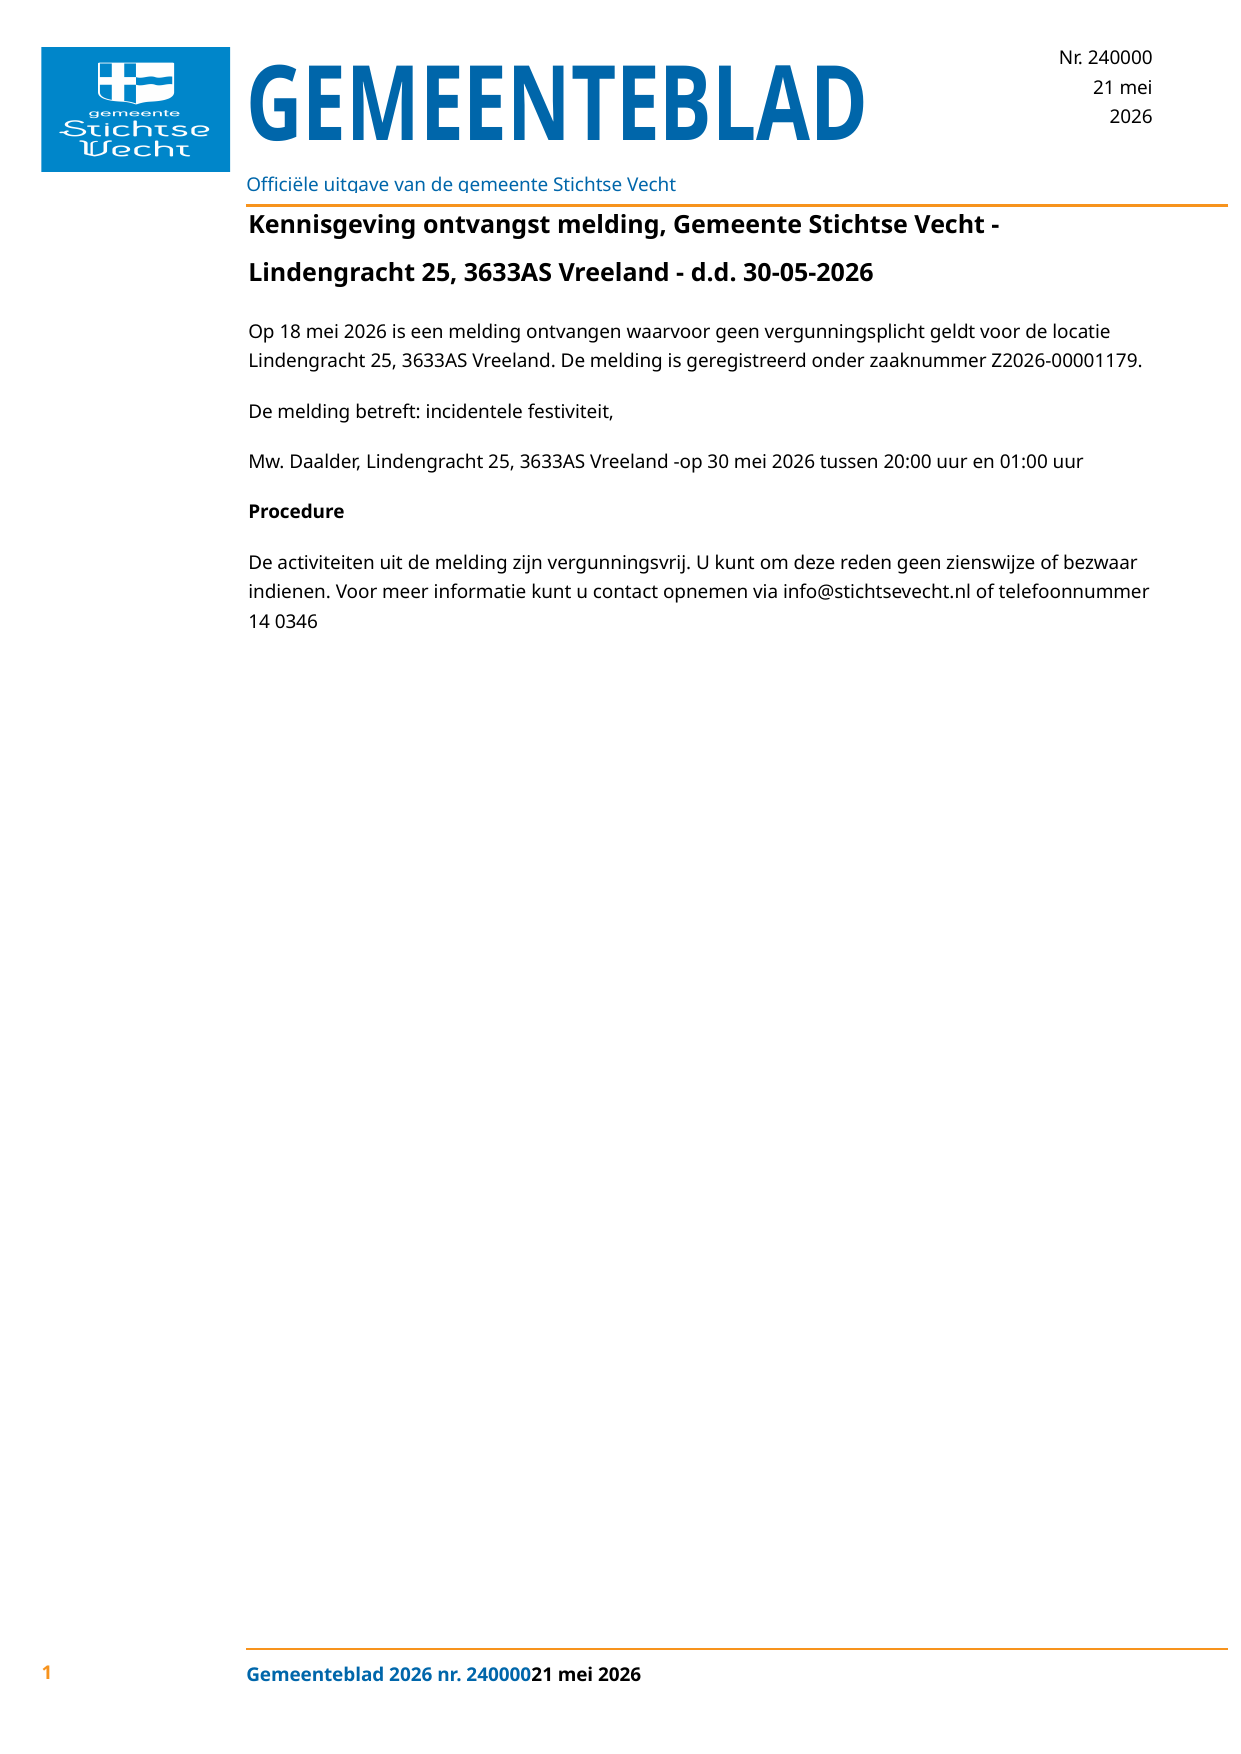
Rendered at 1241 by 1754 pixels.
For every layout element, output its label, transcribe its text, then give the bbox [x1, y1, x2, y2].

text Mw. Daalder, Lindengracht 25, 3633AS Vreeland -op 30 mei 2026 tussen 20:00 uur en 01:00 uur [248, 448, 1152, 474]
text Op 18 mei 2026 is een melding ontvangen waarvoor geen vergunningsplicht geldt voor de locatie Lindengracht 25, 3633AS Vreeland. De melding is geregistreerd onder zaaknummer Z2026-00001179. [248, 318, 1152, 373]
text De activiteiten uit de melding zijn vergunningsvrij. U kunt om deze reden geen zienswijze of bezwaar indienen. Voor meer informatie kunt u contact opnemen via info@stichtsevecht.nl of telefoonnummer 14 0346 [248, 549, 1152, 634]
picture [137, 63, 174, 103]
text Kennisgeving ontvangst melding, Gemeente Stichtse Vecht - Lindengracht 25, 3633AS Vreeland - d.d. 30-05-2026 [248, 207, 1152, 288]
picture [99, 63, 135, 101]
text De melding betreft: incidentele festiviteit, [248, 398, 1152, 424]
text Procedure [248, 499, 1152, 524]
